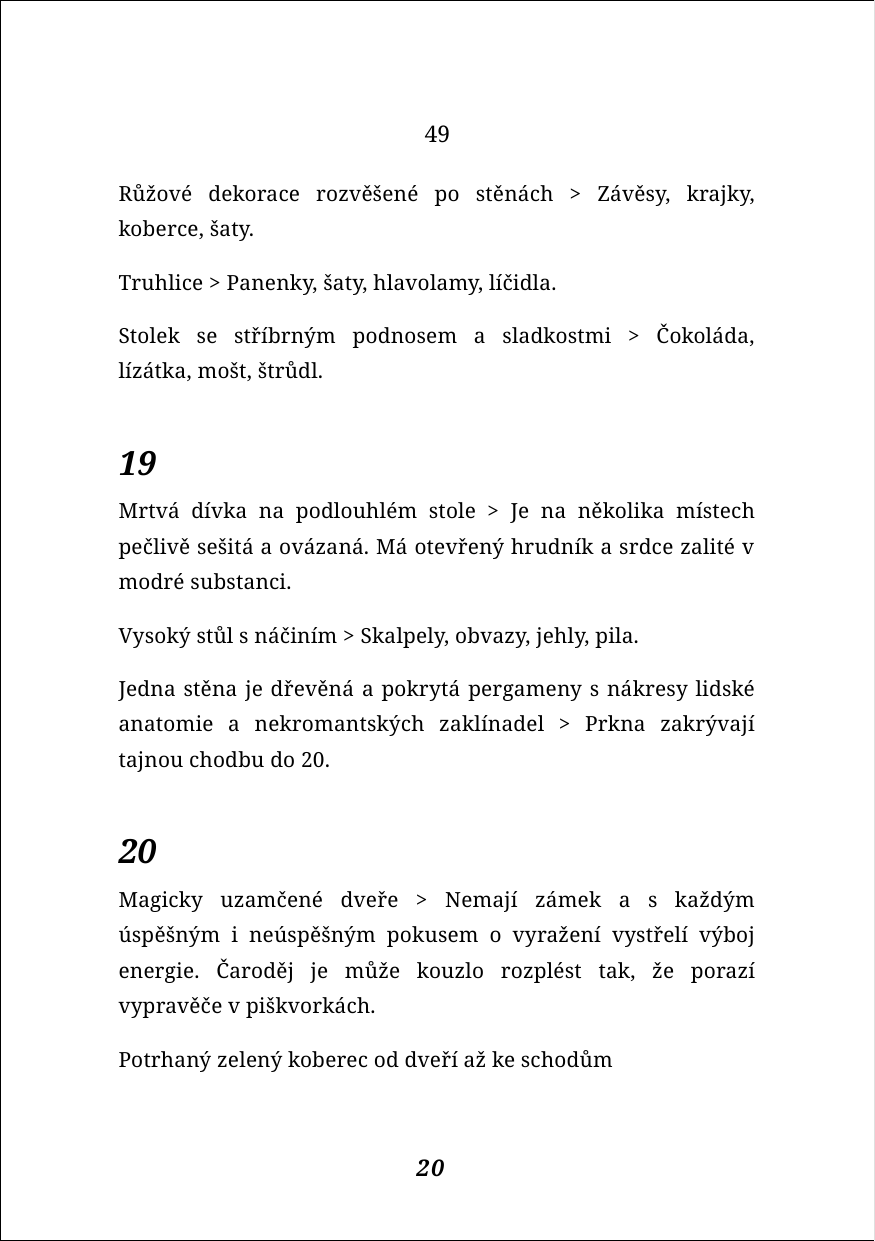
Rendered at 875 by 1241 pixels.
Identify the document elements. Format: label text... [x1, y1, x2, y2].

text Truhlice > Panenky, šaty, hlavolamy, líčidla. [118, 268, 756, 296]
subtitle 19 [118, 439, 756, 485]
text Magicky uzamčené dveře > Nemají zámek a s každým úspěšným i neúspěšným pokusem o vyražení vystřelí výboj energie. Čaroděj je může kouzlo rozplést tak, že porazí vypravěče v piškvorkách. [118, 885, 756, 1020]
text Potrhaný zelený koberec od dveří až ke schodům [118, 1045, 756, 1073]
text Mrtvá dívka na podlouhlém stole > Je na několika místech pečlivě sešitá a ovázaná. Má otevřený hrudník a srdce zalité v modré substanci. [118, 496, 756, 596]
text Jedna stěna je dřevěná a pokrytá pergameny s nákresy lidské anatomie a nekromantských zaklínadel > Prkna zakrývají tajnou chodbu do 20. [118, 674, 756, 773]
text Stolek se stříbrným podnosem a sladkostmi > Čokoláda, lízátka, mošt, štrůdl. [118, 321, 756, 385]
subtitle 20 [118, 828, 756, 873]
text Vysoký stůl s náčiním > Skalpely, obvazy, jehly, pila. [118, 621, 756, 649]
text Růžové dekorace rozvěšené po stěnách > Závěsy, krajky, koberce, šaty. [118, 179, 756, 243]
